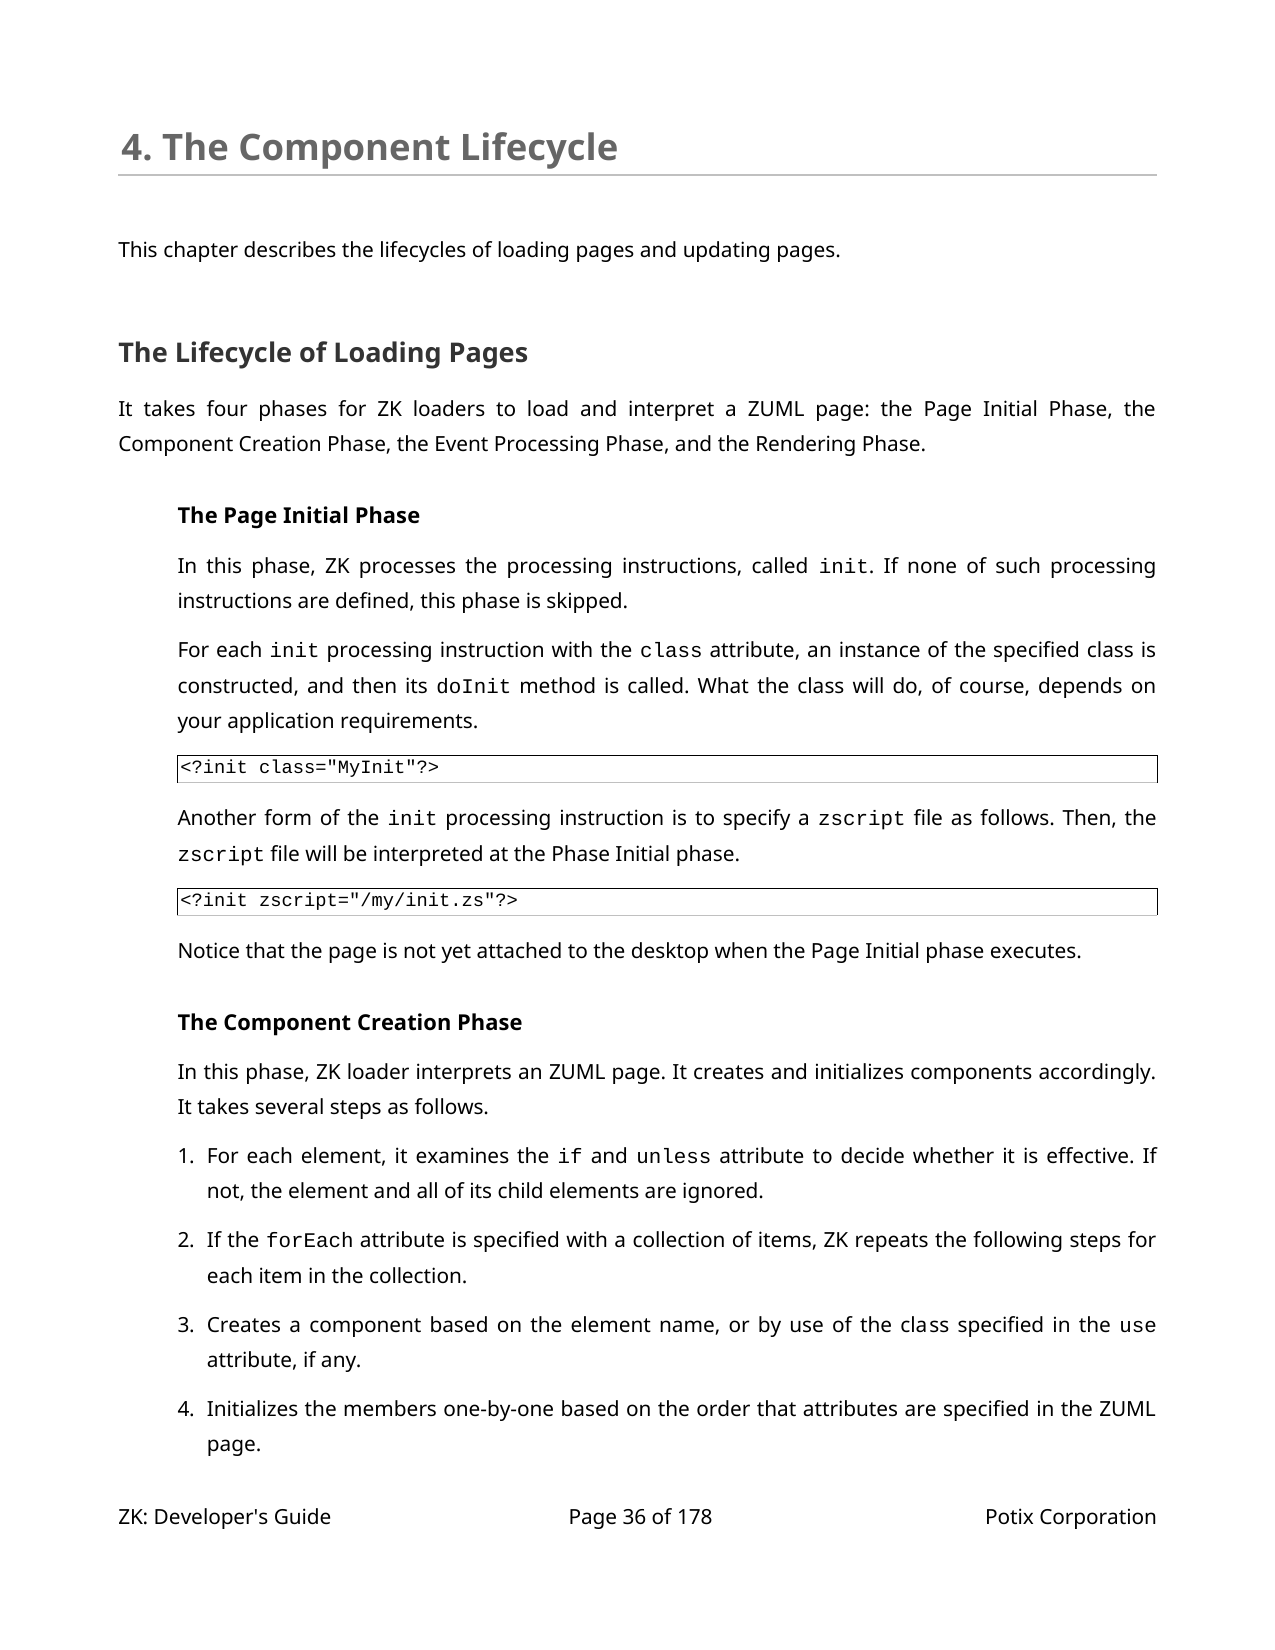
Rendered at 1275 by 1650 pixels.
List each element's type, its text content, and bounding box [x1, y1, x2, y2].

list Creates a component based on the element name, or by use of the class specified in the use attribute, if any. [177, 1310, 1157, 1374]
text In this phase, ZK loader interprets an ZUML page. It creates and initializes components accordingly. It takes several steps as follows. [177, 1057, 1157, 1121]
subtitle The Component Creation Phase [177, 1006, 1157, 1036]
text <?init zscript="/my/init.zs"?> [178, 889, 1157, 915]
subtitle The Lifecycle of Loading Pages [118, 334, 1157, 371]
text It takes four phases for ZK loaders to load and interpret a ZUML page: the Page Initial Phase, the Component Creation Phase, the Event Processing Phase, and the Rendering Phase. [118, 394, 1157, 458]
text <?init class="MyInit"?> [178, 756, 1157, 782]
text For each init processing instruction with the class attribute, an instance of the specified class is constructed, and then its doInit method is called. What the class will do, of course, depends on your application requirements. [177, 635, 1157, 734]
subtitle 4. The Component Lifecycle [118, 118, 1157, 174]
text Another form of the init processing instruction is to specify a zscript file as follows. Then, the zscript file will be interpreted at the Phase Initial phase. [177, 803, 1157, 867]
text In this phase, ZK processes the processing instructions, called init. If none of such processing instructions are defined, this phase is skipped. [177, 551, 1157, 615]
list For each element, it examines the if and unless attribute to decide whether it is effective. If not, the element and all of its child elements are ignored. [177, 1141, 1157, 1205]
text This chapter describes the lifecycles of loading pages and updating pages. [118, 235, 1157, 263]
text Notice that the page is not yet attached to the desktop when the Page Initial phase executes. [177, 936, 1157, 964]
list Initializes the members one-by-one based on the order that attributes are specified in the ZUML page. [177, 1394, 1157, 1458]
list If the forEach attribute is specified with a collection of items, ZK repeats the following steps for each item in the collection. [177, 1226, 1157, 1289]
subtitle The Page Initial Phase [177, 500, 1157, 530]
